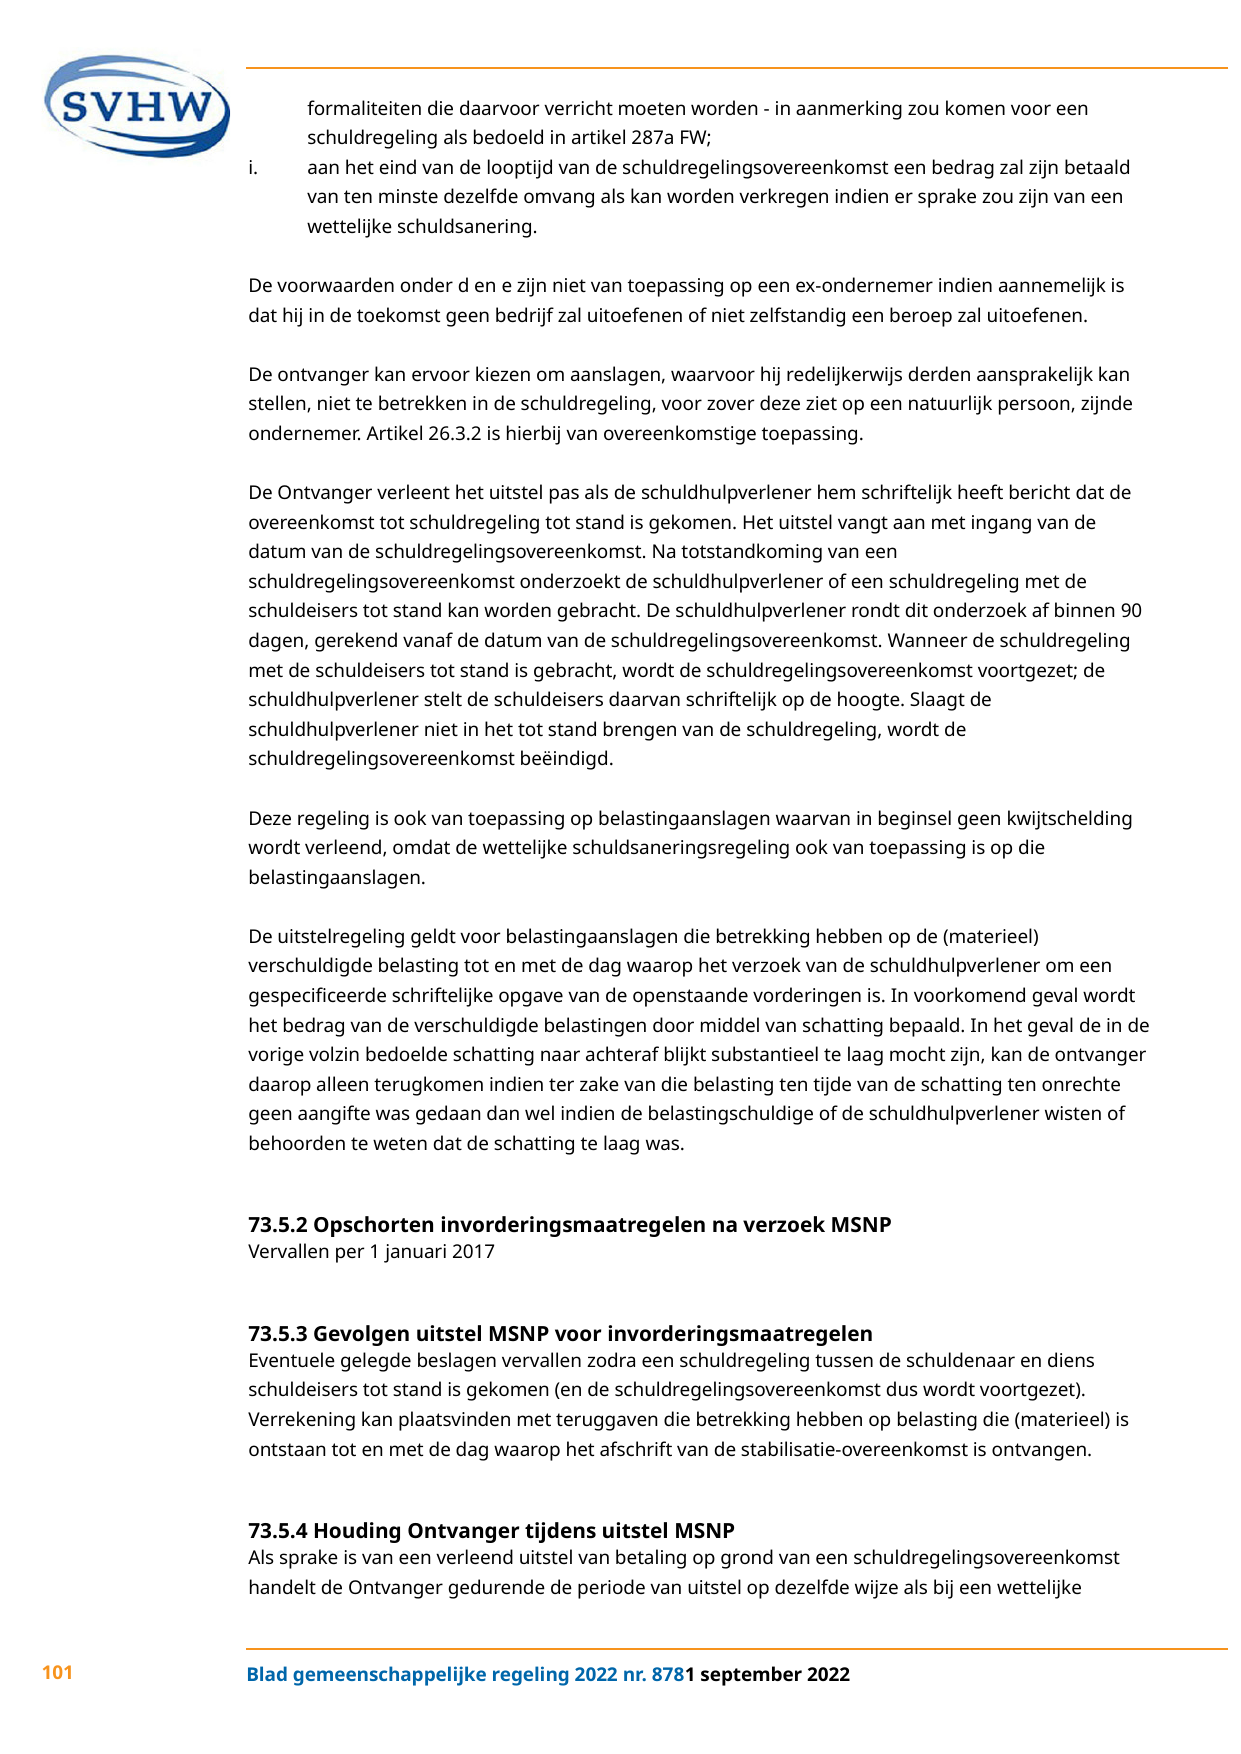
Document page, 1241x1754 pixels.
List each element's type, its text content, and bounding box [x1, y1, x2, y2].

text 73.5.4 Houding Ontvanger tijdens uitstel MSNP [248, 1516, 1152, 1544]
text Als sprake is van een verleend uitstel van betaling op grond van een schuldregelingsovereenkomst handelt de Ontvanger gedurende de periode van uitstel op dezelfde wijze als bij een wettelijke [248, 1544, 1152, 1599]
text De voorwaarden onder d en e zijn niet van toepassing op een ex-ondernemer indien aannemelijk is dat hij in de toekomst geen bedrijf zal uitoefenen of niet zelfstandig een beroep zal uitoefenen. [248, 272, 1152, 328]
picture [41, 47, 231, 172]
text Deze regeling is ook van toepassing op belastingaanslagen waarvan in beginsel geen kwijtschelding wordt verleend, omdat de wettelijke schuldsaneringsregeling ook van toepassing is op die belastingaanslagen. [248, 805, 1152, 890]
text 73.5.3 Gevolgen uitstel MSNP voor invorderingsmaatregelen [248, 1319, 1152, 1347]
text De Ontvanger verleent het uitstel pas als de schuldhulpverlener hem schriftelijk heeft bericht dat de overeenkomst tot schuldregeling tot stand is gekomen. Het uitstel vangt aan met ingang van de datum van de schuldregelingsovereenkomst. Na totstandkoming van een schuldregelingsovereenkomst onderzoekt de schuldhulpverlener of een schuldregeling met de schuldeisers tot stand kan worden gebracht. De schuldhulpverlener rondt dit onderzoek af binnen 90 dagen, gerekend vanaf de datum van de schuldregelingsovereenkomst. Wanneer de schuldregeling met de schuldeisers tot stand is gebracht, wordt de schuldregelingsovereenkomst voortgezet; de schuldhulpverlener stelt de schuldeisers daarvan schriftelijk op de hoogte. Slaagt de schuldhulpverlener niet in het tot stand brengen van de schuldregeling, wordt de schuldregelingsovereenkomst beëindigd. [248, 479, 1152, 771]
list aan het eind van de looptijd van de schuldregelingsovereenkomst een bedrag zal zijn betaald van ten minste dezelfde omvang als kan worden verkregen indien er sprake zou zijn van een wettelijke schuldsanering. [248, 154, 1152, 239]
text Eventuele gelegde beslagen vervallen zodra een schuldregeling tussen de schuldenaar en diens schuldeisers tot stand is gekomen (en de schuldregelingsovereenkomst dus wordt voortgezet). Verrekening kan plaatsvinden met teruggaven die betrekking hebben op belasting die (materieel) is ontstaan tot en met de dag waarop het afschrift van de stabilisatie-overeenkomst is ontvangen. [248, 1347, 1152, 1462]
list formaliteiten die daarvoor verricht moeten worden - in aanmerking zou komen voor een schuldregeling als bedoeld in artikel 287a FW; [248, 95, 1152, 150]
text De ontvanger kan ervoor kiezen om aanslagen, waarvoor hij redelijkerwijs derden aansprakelijk kan stellen, niet te betrekken in de schuldregeling, voor zover deze ziet op een natuurlijk persoon, zijnde ondernemer. Artikel 26.3.2 is hierbij van overeenkomstige toepassing. [248, 361, 1152, 446]
text De uitstelregeling geldt voor belastingaanslagen die betrekking hebben op de (materieel) verschuldigde belasting tot en met de dag waarop het verzoek van de schuldhulpverlener om een gespecificeerde schriftelijke opgave van de openstaande vorderingen is. In voorkomend geval wordt het bedrag van de verschuldigde belastingen door middel van schatting bepaald. In het geval de in de vorige volzin bedoelde schatting naar achteraf blijkt substantieel te laag mocht zijn, kan de ontvanger daarop alleen terugkomen indien ter zake van die belasting ten tijde van de schatting ten onrechte geen aangifte was gedaan dan wel indien de belastingschuldige of de schuldhulpverlener wisten of behoorden te weten dat de schatting te laag was. [248, 923, 1152, 1156]
text Vervallen per 1 januari 2017 [248, 1239, 1152, 1264]
text 73.5.2 Opschorten invorderingsmaatregelen na verzoek MSNP [248, 1210, 1152, 1239]
